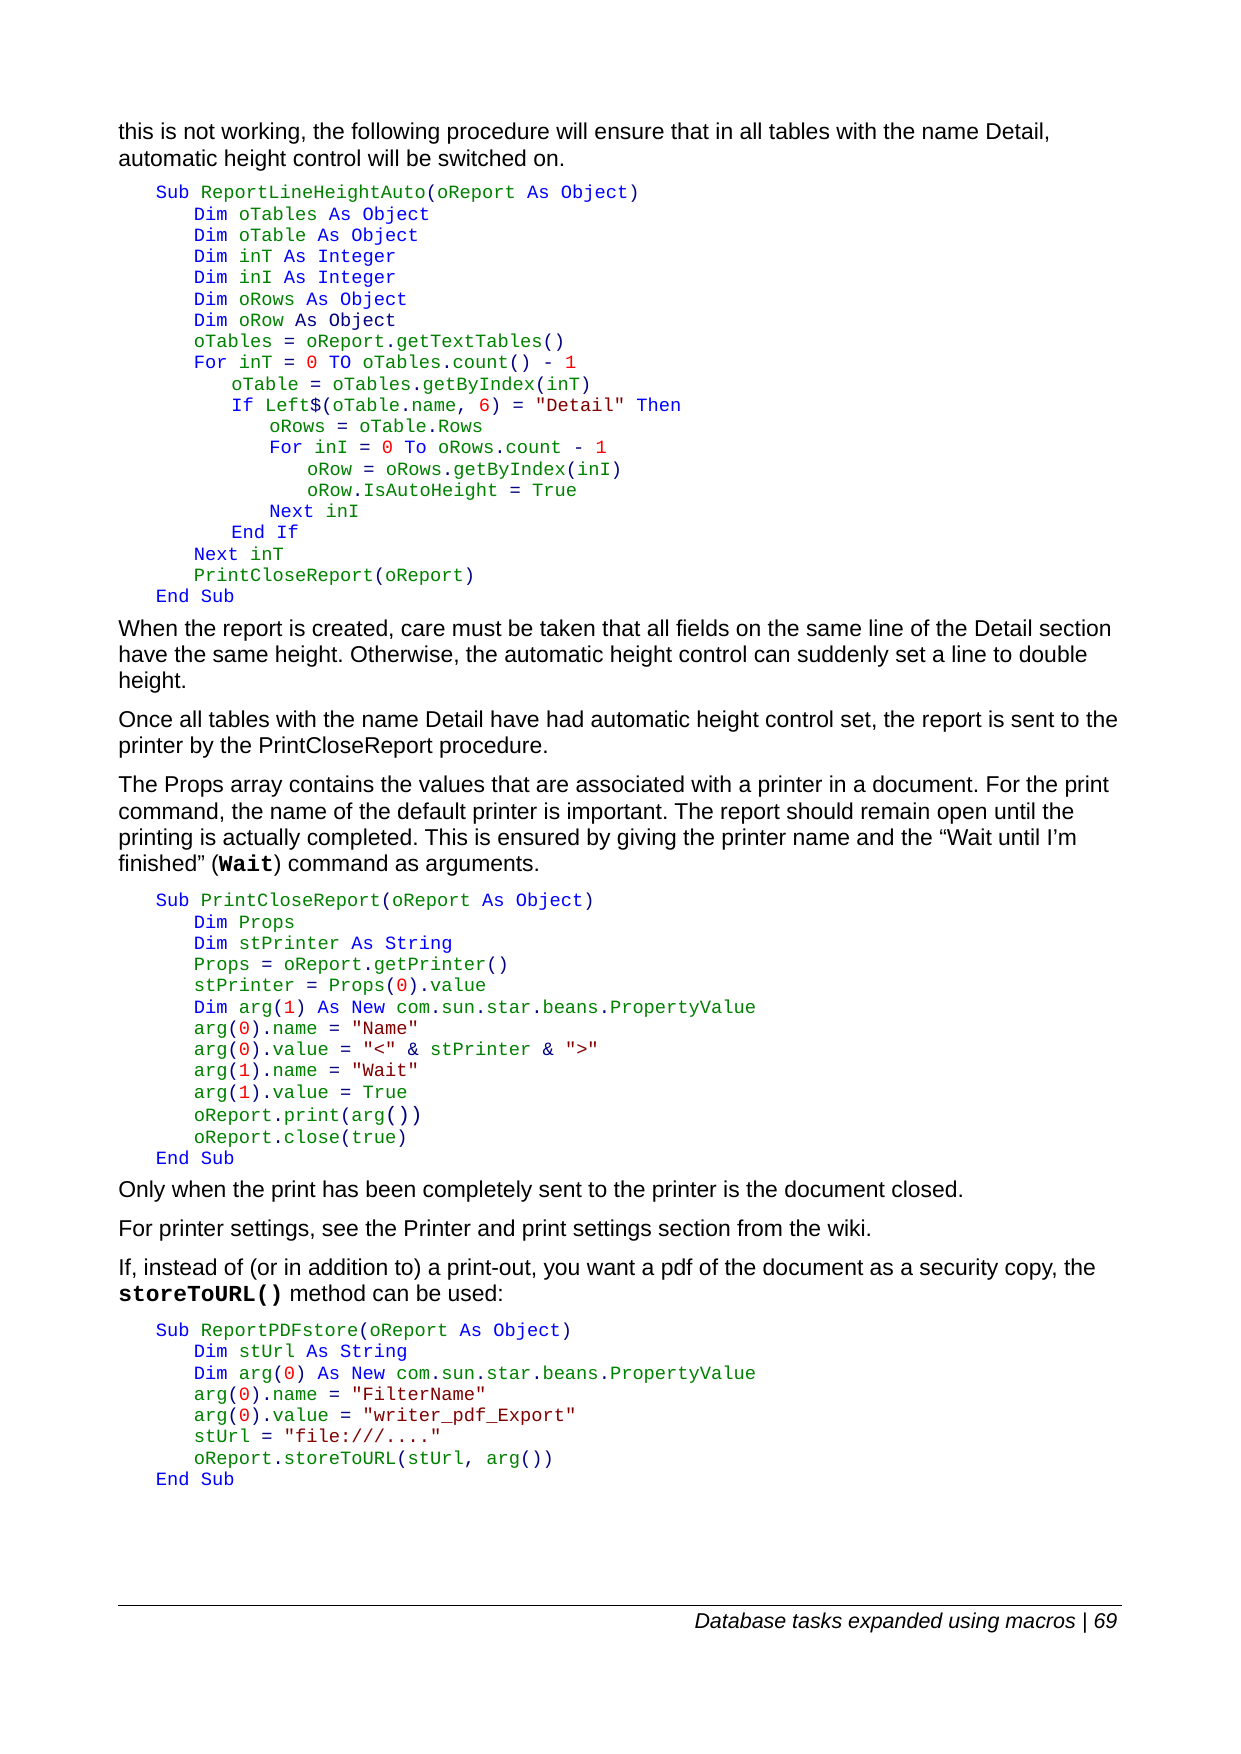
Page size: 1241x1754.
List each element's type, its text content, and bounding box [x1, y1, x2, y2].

text Dim oRows As Object [156, 289, 1122, 311]
text Dim oTable As Object [156, 226, 1122, 247]
text End If [156, 523, 1122, 544]
text For printer settings, see the Printer and print settings section from the wiki. [118, 1215, 1122, 1241]
text arg(1).value = True [156, 1082, 1122, 1104]
text oReport.close(true) [156, 1127, 1122, 1149]
text When the report is created, care must be taken that all fields on the same line of the Detail section have the same height. Otherwise, the automatic height control can suddenly set a line to double height. [118, 614, 1122, 694]
text oTables = oReport.getTextTables() [156, 332, 1122, 353]
text Sub PrintCloseReport(oReport As Object) [156, 891, 1122, 912]
text arg(0).value = "<" & stPrinter & ">" [156, 1040, 1122, 1061]
text For inI = 0 To oRows.count - 1 [156, 438, 1122, 459]
text Dim arg(0) As New com.sun.star.beans.PropertyValue [156, 1363, 1122, 1385]
text End Sub [156, 1470, 1122, 1491]
text Dim stUrl As String [156, 1342, 1122, 1363]
text Once all tables with the name Detail have had automatic height control set, the report is sent to the printer by the PrintCloseReport procedure. [118, 706, 1122, 759]
text arg(1).name = "Wait" [156, 1061, 1122, 1082]
text Sub ReportLineHeightAuto(oReport As Object) [156, 183, 1122, 204]
text Dim inT As Integer [156, 247, 1122, 268]
text PrintCloseReport(oReport) [156, 566, 1122, 587]
text arg(0).value = "writer_pdf_Export" [156, 1406, 1122, 1427]
text If Left$(oTable.name, 6) = "Detail" Then [156, 396, 1122, 417]
text If, instead of (or in addition to) a print-out, you want a pdf of the document as a security copy, the storeToURL() method can be used: [118, 1254, 1122, 1308]
text End Sub [156, 587, 1122, 608]
text oReport.storeToURL(stUrl, arg()) [156, 1448, 1122, 1470]
text oRow = oRows.getByIndex(inI) [156, 459, 1122, 481]
text this is not working, the following procedure will ensure that in all tables with the name Detail, automatic height control will be switched on. [118, 118, 1122, 171]
text arg(0).name = "Name" [156, 1019, 1122, 1040]
text Dim stPrinter As String [156, 934, 1122, 955]
text Sub ReportPDFstore(oReport As Object) [156, 1321, 1122, 1342]
text oRows = oTable.Rows [156, 417, 1122, 438]
text End Sub [156, 1149, 1122, 1170]
text Props = oReport.getPrinter() [156, 955, 1122, 976]
text oRow.IsAutoHeight = True [156, 481, 1122, 502]
text Only when the print has been completely sent to the printer is the document closed. [118, 1176, 1122, 1202]
text stUrl = "file:///...." [156, 1427, 1122, 1448]
text The Props array contains the values that are associated with a printer in a document. For the print command, the name of the default printer is important. The report should remain open until the printing is actually completed. This is ensured by giving the printer name and the “Wait until I’m finished” (Wait) command as arguments. [118, 771, 1122, 879]
text stPrinter = Props(0).value [156, 976, 1122, 997]
text Dim Props [156, 912, 1122, 934]
text Dim oRow As Object [156, 311, 1122, 332]
text Dim oTables As Object [156, 204, 1122, 226]
text Dim arg(1) As New com.sun.star.beans.PropertyValue [156, 997, 1122, 1019]
text Dim inI As Integer [156, 268, 1122, 289]
text oTable = oTables.getByIndex(inT) [156, 374, 1122, 396]
text Next inT [156, 544, 1122, 566]
text arg(0).name = "FilterName" [156, 1385, 1122, 1406]
text For inT = 0 TO oTables.count() - 1 [156, 353, 1122, 374]
text oReport.print(arg()) [156, 1104, 1122, 1127]
text Next inI [156, 502, 1122, 523]
